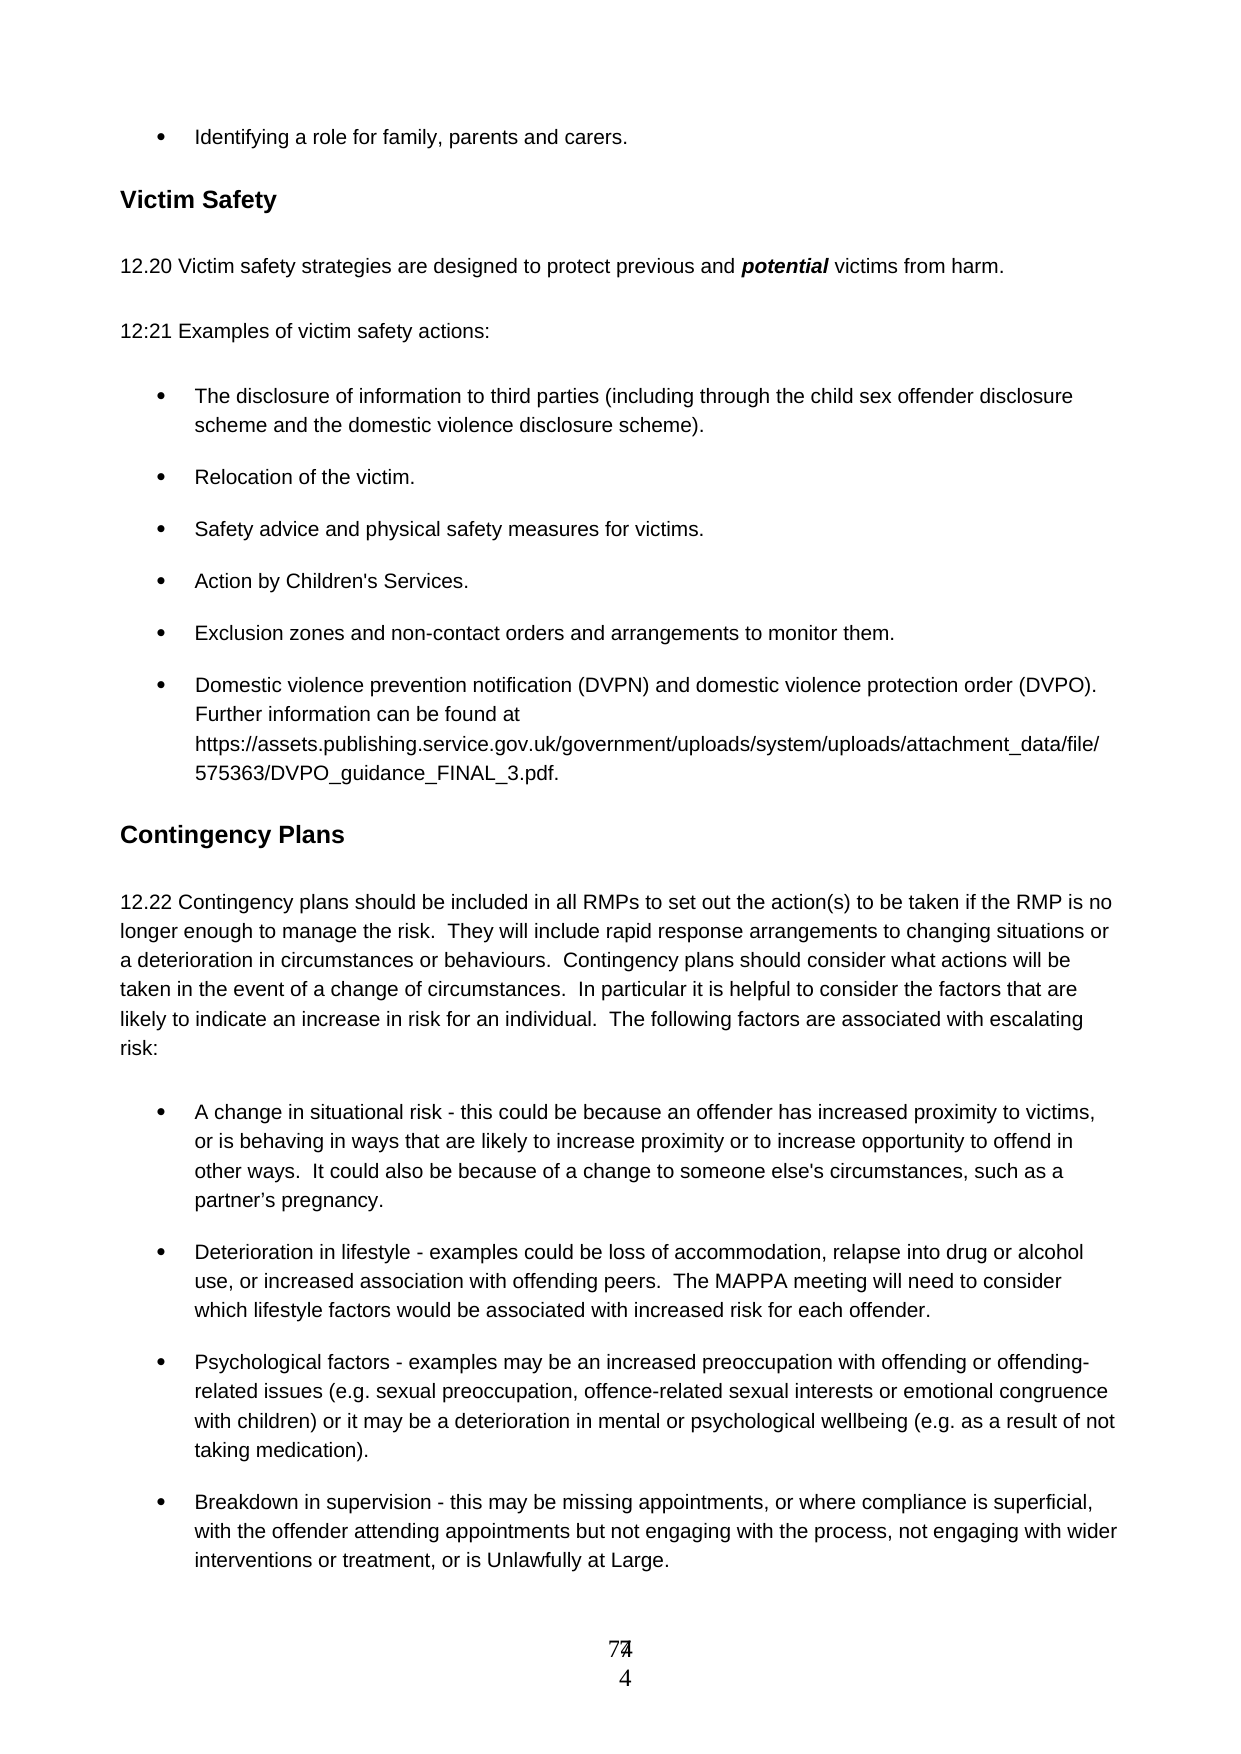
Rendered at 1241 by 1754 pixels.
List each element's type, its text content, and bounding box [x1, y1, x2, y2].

list Safety advice and physical safety measures for victims. [157, 512, 1120, 541]
text 12.20 Victim safety strategies are designed to protect previous and potential victims from harm. [120, 249, 1120, 278]
list Domestic violence prevention notification (DVPN) and domestic violence protection order (DVPO). Further information can be found at https://assets.publishing.service.gov.uk/government/uploads/system/uploads/attachment_data/file/575363/DVPO_guidance_FINAL_3.pdf. [157, 668, 1120, 784]
list Identifying a role for family, parents and carers. [157, 120, 1120, 149]
list The disclosure of information to third parties (including through the child sex offender disclosure scheme and the domestic violence disclosure scheme). [157, 378, 1120, 437]
list Deterioration in lifestyle - examples could be loss of accommodation, relapse into drug or alcohol use, or increased association with offending peers. The MAPPA meeting will need to consider which lifestyle factors would be associated with increased risk for each offender. [157, 1234, 1120, 1322]
list Relocation of the victim. [157, 459, 1120, 489]
text 12.22 Contingency plans should be included in all RMPs to set out the action(s) to be taken if the RMP is no longer enough to manage the risk. They will include rapid response arrangements to changing situations or a deterioration in circumstances or behaviours. Contingency plans should consider what actions will be taken in the event of a change of circumstances. In particular it is helpful to consider the factors that are likely to indicate an increase in risk for an individual. The following factors are associated with escalating risk: [120, 884, 1120, 1059]
list Exclusion zones and non-contact orders and arrangements to monitor them. [157, 616, 1120, 645]
text 12:21 Examples of victim safety actions: [120, 314, 1120, 343]
list Action by Children's Services. [157, 564, 1120, 593]
list Psychological factors - examples may be an increased preoccupation with offending or offending-related issues (e.g. sexual preoccupation, offence-related sexual interests or emotional congruence with children) or it may be a deterioration in mental or psychological wellbeing (e.g. as a result of not taking medication). [157, 1345, 1120, 1462]
list A change in situational risk - this could be because an offender has increased proximity to victims, or is behaving in ways that are likely to increase proximity or to increase opportunity to offend in other ways. It could also be because of a change to someone else's circumstances, such as a partner’s pregnancy. [157, 1095, 1120, 1212]
list Breakdown in supervision - this may be missing appointments, or where compliance is superficial, with the offender attending appointments but not engaging with the process, not engaging with wider interventions or treatment, or is Unlawfully at Large. [157, 1484, 1120, 1572]
text Victim Safety [120, 184, 1120, 214]
text Contingency Plans [120, 820, 1120, 849]
